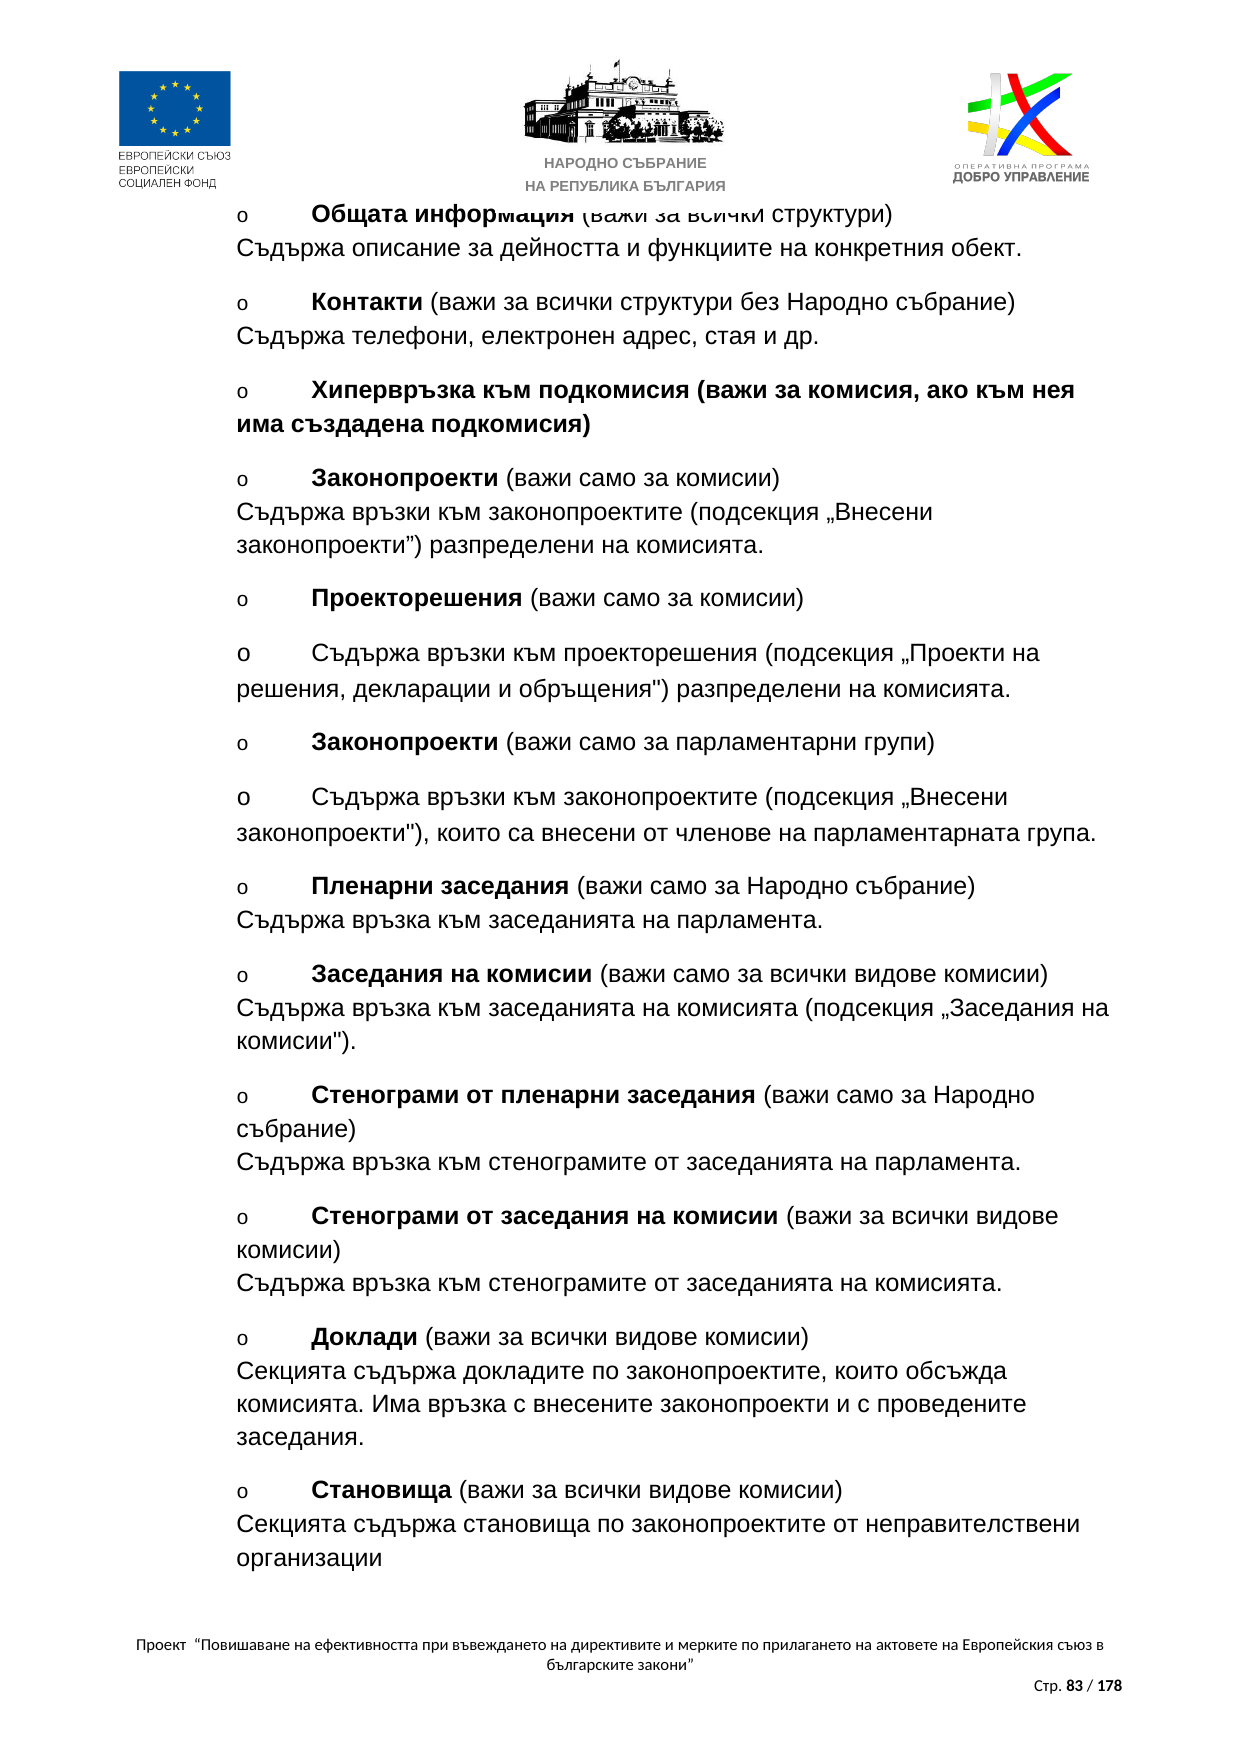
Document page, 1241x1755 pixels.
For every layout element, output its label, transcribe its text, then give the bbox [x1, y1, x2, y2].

list Доклади (важи за всички видове комисии) Секцията съдържа докладите по законопроектите, които обсъжда комисията. Има връзка с внесените законопроекти и с проведените заседания. [236, 1322, 1122, 1450]
list Законопроекти (важи само за парламентарни групи) [236, 727, 1122, 757]
list Общата информация (важи за всички структури) Съдържа описание за дейността и функциите на конкретния обект. [236, 199, 1122, 262]
list Контакти (важи за всички структури без Народно събрание) Съдържа телефони, електронен адрес, стая и др. [236, 287, 1122, 350]
list Съдържа връзки към законопроектите (подсекция „Внесени законопроекти"), които са внесени от членове на парламентарната група. [236, 782, 1122, 846]
list Стенограми от заседания на комисии (важи за всички видове комисии) Съдържа връзка към стенограмите от заседанията на комисията. [236, 1201, 1122, 1297]
list Съдържа връзки към проекторешения (подсекция „Проекти на решения, декларации и обръщения") разпределени на комисията. [236, 638, 1122, 702]
list Заседания на комисии (важи само за всички видове комисии) Съдържа връзка към заседанията на комисията (подсекция „Заседания на комисии"). [236, 959, 1122, 1055]
list Становища (важи за всички видове комисии) Секцията съдържа становища по законопроектите от неправителствени организации [236, 1476, 1122, 1571]
list Стенограми от пленарни заседания (важи само за Народно събрание) Съдържа връзка към стенограмите от заседанията на парламента. [236, 1080, 1122, 1176]
list Хипервръзка към подкомисия (важи за комисия, ако към нея има създадена подкомисия) [236, 375, 1122, 437]
list Проекторешения (важи само за комисии) [236, 583, 1122, 613]
list Пленарни заседания (важи само за Народно събрание) Съдържа връзка към заседанията на парламента. [236, 871, 1122, 934]
list Законопроекти (важи само за комисии) Съдържа връзки към законопроектите (подсекция „Внесени законопроекти”) разпределени на комисията. [236, 463, 1122, 558]
